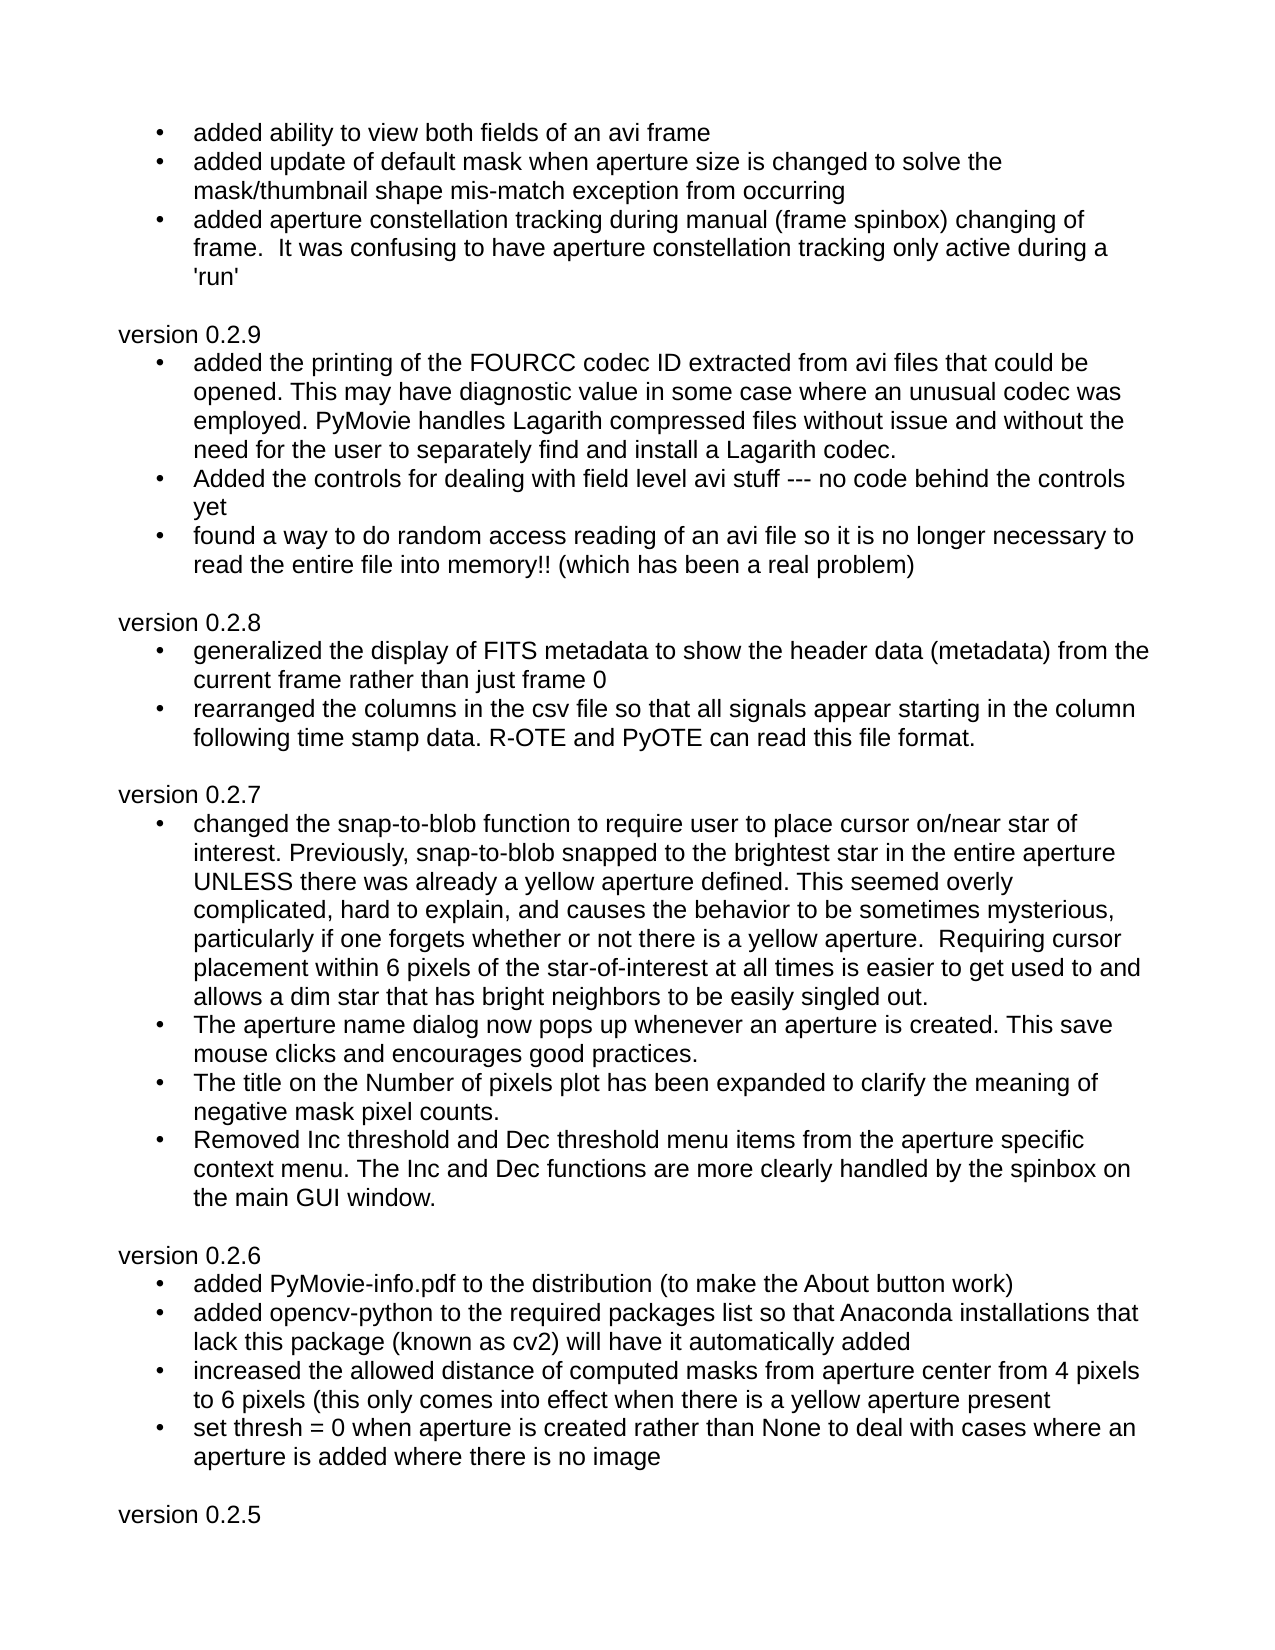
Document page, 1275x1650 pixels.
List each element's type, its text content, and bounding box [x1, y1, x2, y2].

list increased the allowed distance of computed masks from aperture center from 4 pixels to 6 pixels (this only comes into effect when there is a yellow aperture present [156, 1356, 1157, 1413]
list set thresh = 0 when aperture is created rather than None to deal with cases where an aperture is added where there is no image [156, 1413, 1157, 1500]
list rearranged the columns in the csv file so that all signals appear starting in the column following time stamp data. R-OTE and PyOTE can read this file format. [156, 694, 1157, 780]
list found a way to do random access reading of an avi file so it is no longer necessary to read the entire file into memory!! (which has been a real problem) [156, 521, 1157, 607]
list Added the controls for dealing with field level avi stuff --- no code behind the controls yet [156, 463, 1157, 521]
list added update of default mask when aperture size is changed to solve the mask/thumbnail shape mis-match exception from occurring [156, 147, 1157, 204]
list Removed Inc threshold and Dec threshold menu items from the aperture specific context menu. The Inc and Dec functions are more clearly handled by the spinbox on the main GUI window. [156, 1126, 1157, 1241]
text version 0.2.8 [118, 607, 1157, 636]
text version 0.2.7 [118, 780, 1157, 809]
text version 0.2.9 [118, 320, 1157, 348]
list added opencv-python to the required packages list so that Anaconda installations that lack this package (known as cv2) will have it automatically added [156, 1298, 1157, 1356]
list added aperture constellation tracking during manual (frame spinbox) changing of frame. It was confusing to have aperture constellation tracking only active during a 'run' [156, 204, 1157, 320]
list added the printing of the FOURCC codec ID extracted from avi files that could be opened. This may have diagnostic value in some case where an unusual codec was employed. PyMovie handles Lagarith compressed files without issue and without the need for the user to separately find and install a Lagarith codec. [156, 348, 1157, 463]
text version 0.2.5 [118, 1500, 1157, 1528]
list changed the snap-to-blob function to require user to place cursor on/near star of interest. Previously, snap-to-blob snapped to the brightest star in the entire aperture UNLESS there was already a yellow aperture defined. This seemed overly complicated, hard to explain, and causes the behavior to be sometimes mysterious, particularly if one forgets whether or not there is a yellow aperture. Requiring cursor placement within 6 pixels of the star-of-interest at all times is easier to get used to and allows a dim star that has bright neighbors to be easily singled out. [156, 809, 1157, 1010]
list added PyMovie-info.pdf to the distribution (to make the About button work) [156, 1269, 1157, 1298]
list The aperture name dialog now pops up whenever an aperture is created. This save mouse clicks and encourages good practices. [156, 1010, 1157, 1068]
text version 0.2.6 [118, 1241, 1157, 1269]
list generalized the display of FITS metadata to show the header data (metadata) from the current frame rather than just frame 0 [156, 636, 1157, 694]
list The title on the Number of pixels plot has been expanded to clarify the meaning of negative mask pixel counts. [156, 1068, 1157, 1126]
list added ability to view both fields of an avi frame [156, 118, 1157, 147]
